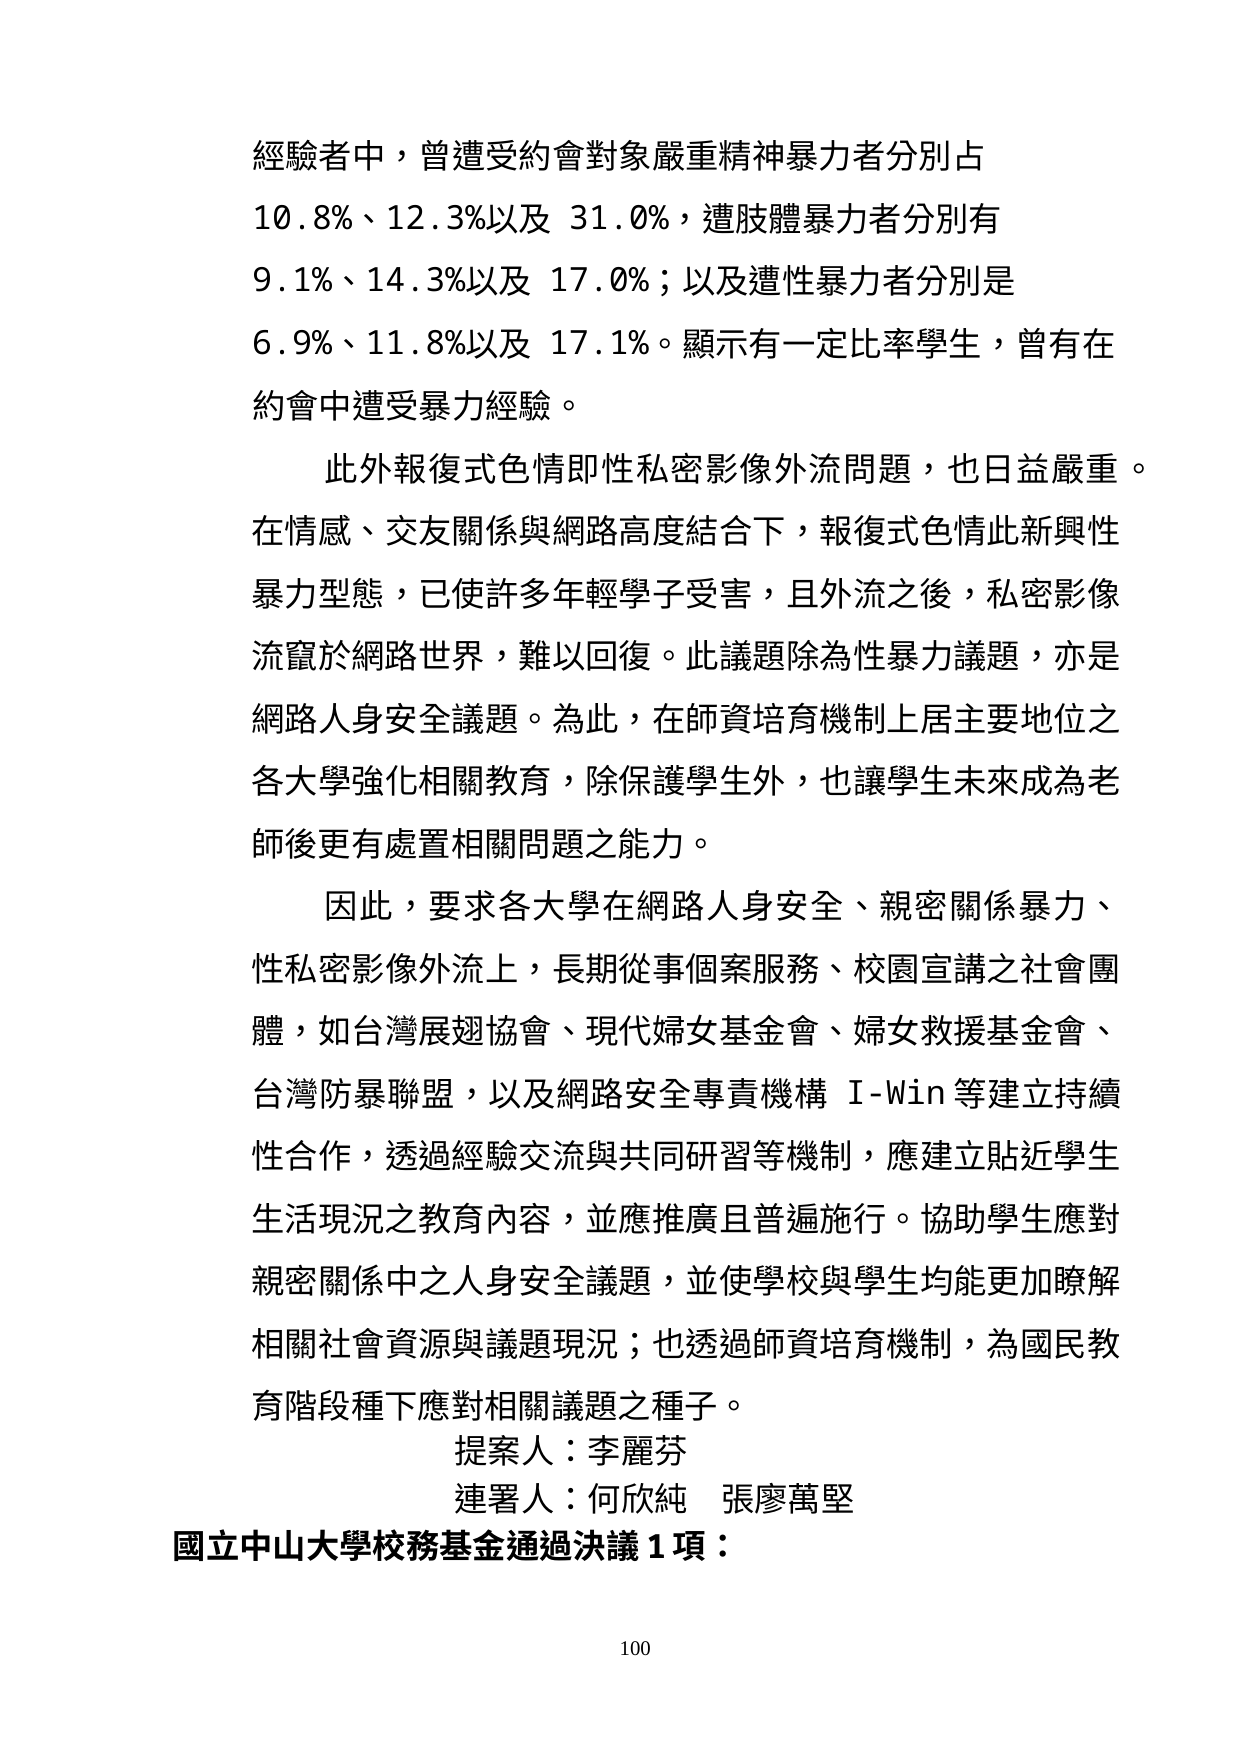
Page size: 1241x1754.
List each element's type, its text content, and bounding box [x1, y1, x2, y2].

text 提案人：李麗芬 [148, 1425, 1122, 1473]
text 經驗者中，曾遭受約會對象嚴重精神暴力者分別占10.8%、12.3%以及 31.0%，遭肢體暴力者分別有 9.1%、14.3%以及 17.0%；以及遭性暴力者分別是 6.9%、11.8%以及 17.1%。顯示有一定比率學生，曾有在約會中遭受暴力經驗。 [185, 112, 1122, 425]
text 連署人：何欣純 張廖萬堅 [148, 1473, 1122, 1521]
text 此外報復式色情即性私密影像外流問題，也日益嚴重。在情感、交友關係與網路高度結合下，報復式色情此新興性暴力型態，已使許多年輕學子受害，且外流之後，私密影像流竄於網路世界，難以回復。此議題除為性暴力議題，亦是網路人身安全議題。為此，在師資培育機制上居主要地位之各大學強化相關教育，除保護學生外，也讓學生未來成為老師後更有處置相關問題之能力。 [251, 425, 1122, 862]
text 因此，要求各大學在網路人身安全、親密關係暴力、性私密影像外流上，長期從事個案服務、校園宣講之社會團體，如台灣展翅協會、現代婦女基金會、婦女救援基金會、台灣防暴聯盟，以及網路安全專責機構 I-Win等建立持續性合作，透過經驗交流與共同研習等機制，應建立貼近學生生活現況之教育內容，並應推廣且普遍施行。協助學生應對親密關係中之人身安全議題，並使學校與學生均能更加瞭解相關社會資源與議題現況；也透過師資培育機制，為國民教育階段種下應對相關議題之種子。 [251, 862, 1122, 1425]
text 國立中山大學校務基金通過決議1項： [173, 1521, 1120, 1568]
